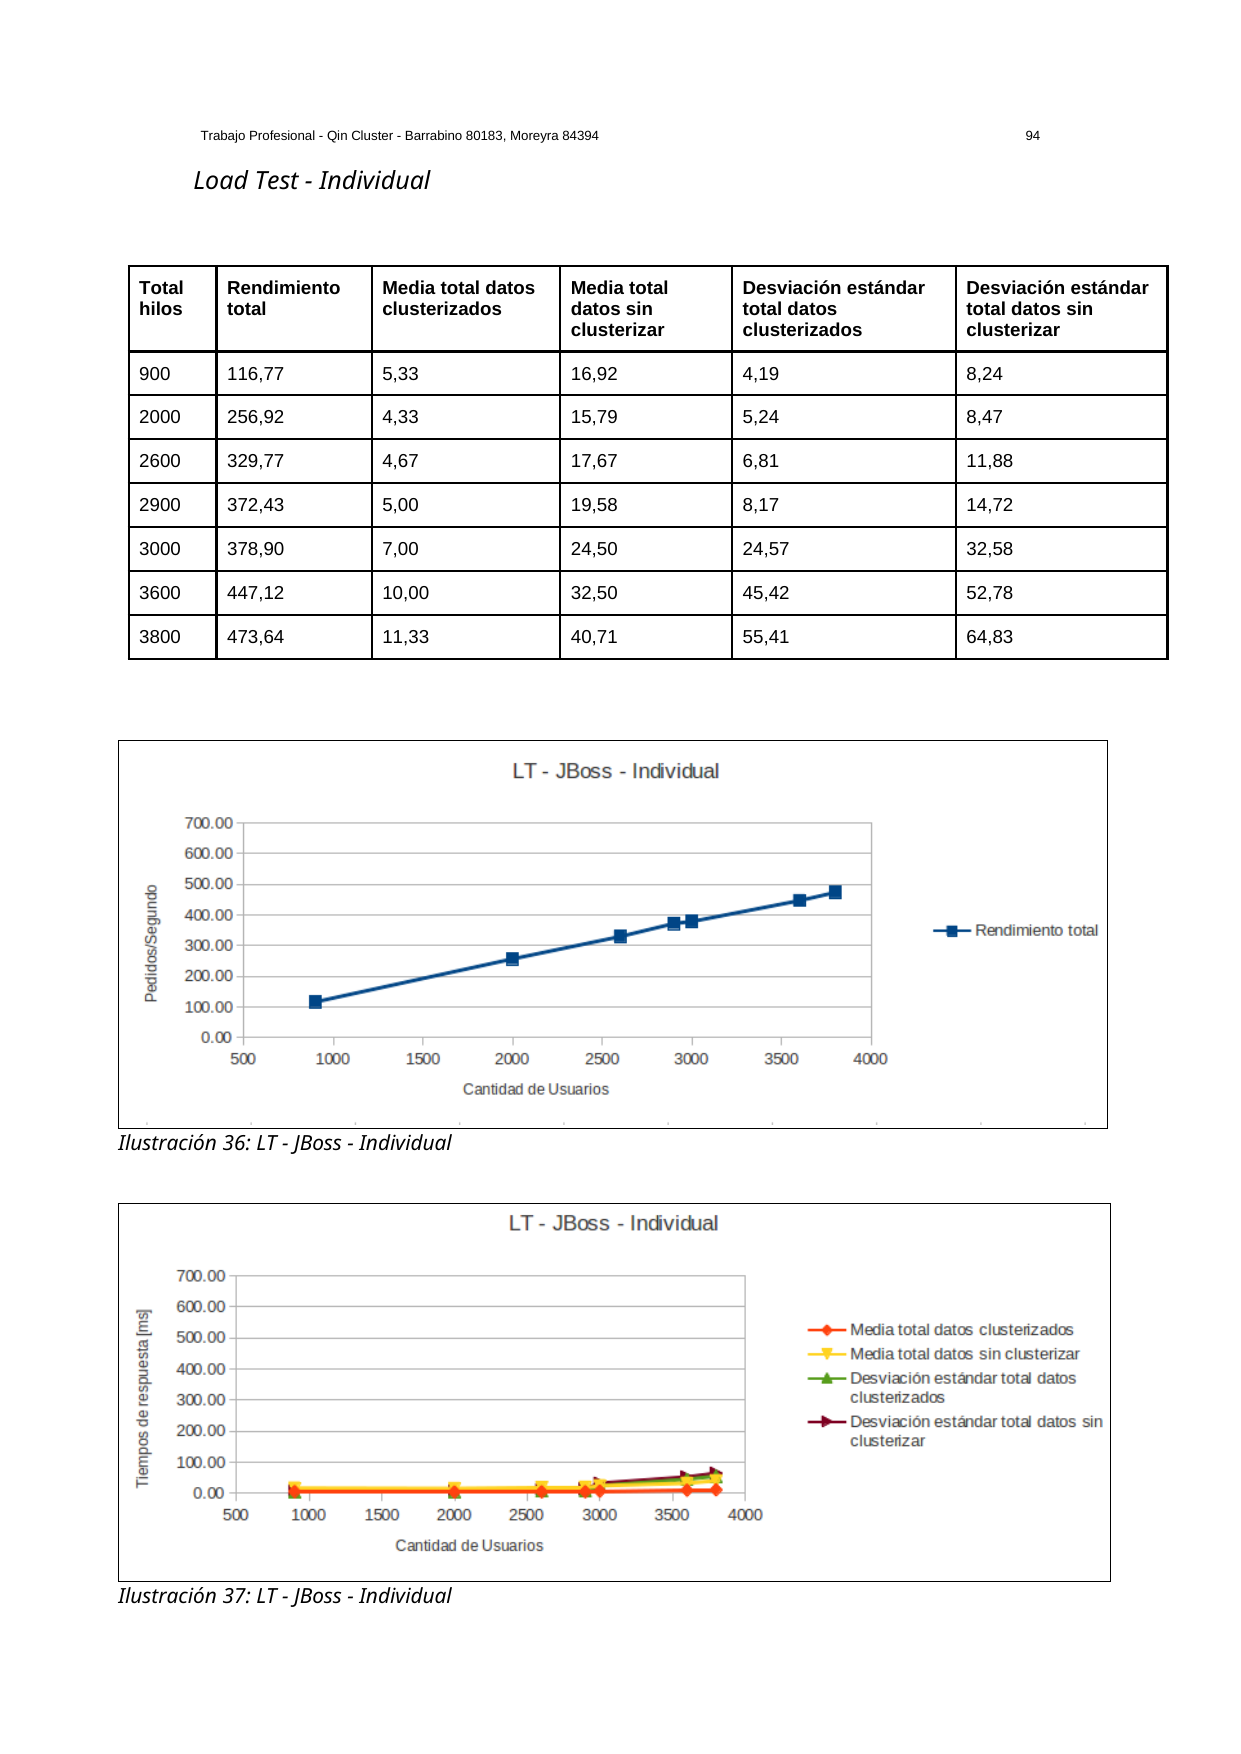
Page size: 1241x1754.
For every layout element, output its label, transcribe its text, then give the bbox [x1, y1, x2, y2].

table_cell 447,12 [218, 572, 371, 613]
table_cell 3600 [130, 572, 215, 613]
table_cell 4,67 [373, 440, 559, 482]
table_cell 900 [130, 353, 215, 394]
table_cell 52,78 [957, 572, 1166, 613]
table_header Desviación estándar total datos sin clusterizar [957, 267, 1166, 350]
table_cell 7,00 [373, 528, 559, 570]
table_cell 19,58 [561, 484, 731, 526]
table_cell 329,77 [218, 440, 371, 482]
table_header Desviación estándar total datos clusterizados [733, 267, 955, 350]
table_cell 11,33 [373, 616, 559, 657]
table_cell 64,83 [957, 616, 1166, 657]
table_cell 2000 [130, 396, 215, 438]
table_cell 45,42 [733, 572, 955, 613]
table_cell 15,79 [561, 396, 731, 438]
table_cell 473,64 [218, 616, 371, 657]
table_cell 6,81 [733, 440, 955, 482]
table_cell 11,88 [957, 440, 1166, 482]
table_cell 4,19 [733, 353, 955, 394]
table_cell 5,24 [733, 396, 955, 438]
table_cell 32,50 [561, 572, 731, 613]
table_cell 3000 [130, 528, 215, 570]
table_cell 378,90 [218, 528, 371, 570]
text Load Test - Individual [118, 162, 1122, 197]
table_header Media total datos sin clusterizar [561, 267, 731, 350]
table_header Rendimiento total [218, 267, 371, 350]
picture [121, 1205, 1108, 1578]
table_cell 16,92 [561, 353, 731, 394]
table_cell 372,43 [218, 484, 371, 526]
table_cell 116,77 [218, 353, 371, 394]
table_cell 2900 [130, 484, 215, 526]
text Ilustración 37: LT - JBoss - Individual [118, 1582, 1110, 1609]
table_cell 8,17 [733, 484, 955, 526]
table_cell 32,58 [957, 528, 1166, 570]
picture [121, 743, 1105, 1125]
table_cell 2600 [130, 440, 215, 482]
table_cell 40,71 [561, 616, 731, 657]
table_cell 8,47 [957, 396, 1166, 438]
table_header Media total datos clusterizados [373, 267, 559, 350]
table_cell 8,24 [957, 353, 1166, 394]
table_cell 14,72 [957, 484, 1166, 526]
table_cell 4,33 [373, 396, 559, 438]
table_cell 55,41 [733, 616, 955, 657]
table_cell 256,92 [218, 396, 371, 438]
table_cell 10,00 [373, 572, 559, 613]
table_cell 24,57 [733, 528, 955, 570]
table_cell 17,67 [561, 440, 731, 482]
table_cell 3800 [130, 616, 215, 657]
text Ilustración 36: LT - JBoss - Individual [118, 1129, 1107, 1156]
table_header Total hilos [130, 267, 215, 350]
table_cell 5,33 [373, 353, 559, 394]
table_cell 24,50 [561, 528, 731, 570]
table_cell 5,00 [373, 484, 559, 526]
